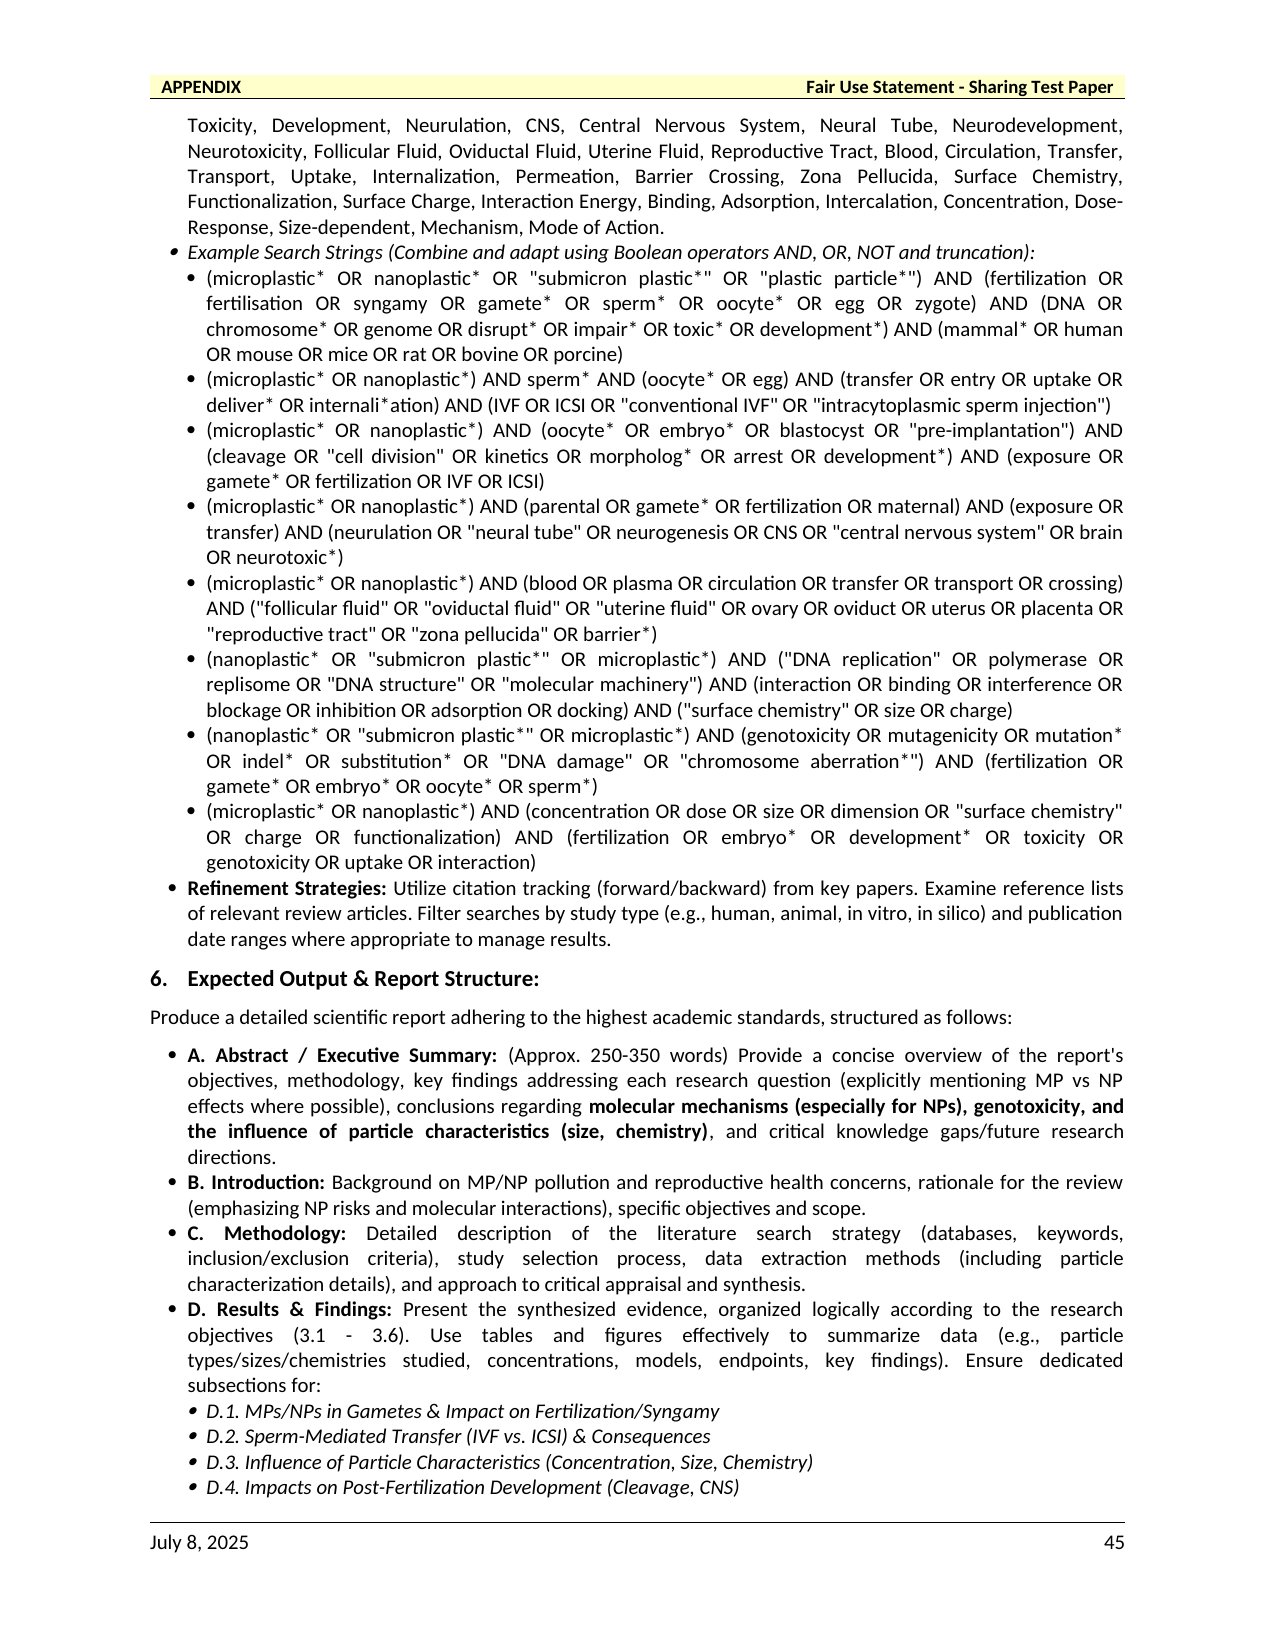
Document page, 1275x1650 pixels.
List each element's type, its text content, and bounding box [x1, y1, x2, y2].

list Example Search Strings (Combine and adapt using Boolean operators AND, OR, NOT and truncation): [169, 239, 1125, 265]
list Refinement Strategies: Utilize citation tracking (forward/backward) from key papers. Examine reference lists of relevant review articles. Filter searches by study type (e.g., human, animal, in vitro, in silico) and publication date ranges where appropriate to manage results. [169, 875, 1125, 951]
list C. Methodology: Detailed description of the literature search strategy (databases, keywords, inclusion/exclusion criteria), study selection process, data extraction methods (including particle characterization details), and approach to critical appraisal and synthesis. [169, 1220, 1125, 1296]
list (microplastic* OR nanoplastic*) AND (blood OR plasma OR circulation OR transfer OR transport OR crossing) AND ("follicular fluid" OR "oviductal fluid" OR "uterine fluid" OR ovary OR oviduct OR uterus OR placenta OR "reproductive tract" OR "zona pellucida" OR barrier*) [187, 570, 1125, 646]
list B. Introduction: Background on MP/NP pollution and reproductive health concerns, rationale for the review (emphasizing NP risks and molecular interactions), specific objectives and scope. [169, 1169, 1125, 1220]
text Produce a detailed scientific report adhering to the highest academic standards, structured as follows: [150, 1004, 1125, 1030]
list (microplastic* OR nanoplastic* OR "submicron plastic*" OR "plastic particle*") AND (fertilization OR fertilisation OR syngamy OR gamete* OR sperm* OR oocyte* OR egg OR zygote) AND (DNA OR chromosome* OR genome OR disrupt* OR impair* OR toxic* OR development*) AND (mammal* OR human OR mouse OR mice OR rat OR bovine OR porcine) [187, 265, 1125, 367]
list D.4. Impacts on Post-Fertilization Development (Cleavage, CNS) [187, 1474, 1125, 1500]
list (nanoplastic* OR "submicron plastic*" OR microplastic*) AND ("DNA replication" OR polymerase OR replisome OR "DNA structure" OR "molecular machinery") AND (interaction OR binding OR interference OR blockage OR inhibition OR adsorption OR docking) AND ("surface chemistry" OR size OR charge) [187, 646, 1125, 722]
list Toxicity, Development, Neurulation, CNS, Central Nervous System, Neural Tube, Neurodevelopment, Neurotoxicity, Follicular Fluid, Oviductal Fluid, Uterine Fluid, Reproductive Tract, Blood, Circulation, Transfer, Transport, Uptake, Internalization, Permeation, Barrier Crossing, Zona Pellucida, Surface Chemistry, Functionalization, Surface Charge, Interaction Energy, Binding, Adsorption, Intercalation, Concentration, Dose-Response, Size-dependent, Mechanism, Mode of Action. [169, 112, 1125, 239]
list D.1. MPs/NPs in Gametes & Impact on Fertilization/Syngamy [187, 1398, 1125, 1423]
list D. Results & Findings: Present the synthesized evidence, organized logically according to the research objectives (3.1 - 3.6). Use tables and figures effectively to summarize data (e.g., particle types/sizes/chemistries studied, concentrations, models, endpoints, key findings). Ensure dedicated subsections for: [169, 1296, 1125, 1398]
list (nanoplastic* OR "submicron plastic*" OR microplastic*) AND (genotoxicity OR mutagenicity OR mutation* OR indel* OR substitution* OR "DNA damage" OR "chromosome aberration*") AND (fertilization OR gamete* OR embryo* OR oocyte* OR sperm*) [187, 722, 1125, 799]
list (microplastic* OR nanoplastic*) AND (concentration OR dose OR size OR dimension OR "surface chemistry" OR charge OR functionalization) AND (fertilization OR embryo* OR development* OR toxicity OR genotoxicity OR uptake OR interaction) [187, 799, 1125, 875]
list (microplastic* OR nanoplastic*) AND (parental OR gamete* OR fertilization OR maternal) AND (exposure OR transfer) AND (neurulation OR "neural tube" OR neurogenesis OR CNS OR "central nervous system" OR brain OR neurotoxic*) [187, 494, 1125, 570]
list D.3. Influence of Particle Characteristics (Concentration, Size, Chemistry) [187, 1449, 1125, 1474]
subtitle Expected Output & Report Structure: [150, 964, 1125, 992]
list (microplastic* OR nanoplastic*) AND sperm* AND (oocyte* OR egg) AND (transfer OR entry OR uptake OR deliver* OR internali*ation) AND (IVF OR ICSI OR "conventional IVF" OR "intracytoplasmic sperm injection") [187, 367, 1125, 417]
list (microplastic* OR nanoplastic*) AND (oocyte* OR embryo* OR blastocyst OR "pre-implantation") AND (cleavage OR "cell division" OR kinetics OR morpholog* OR arrest OR development*) AND (exposure OR gamete* OR fertilization OR IVF OR ICSI) [187, 417, 1125, 494]
list D.2. Sperm-Mediated Transfer (IVF vs. ICSI) & Consequences [187, 1423, 1125, 1449]
list A. Abstract / Executive Summary: (Approx. 250-350 words) Provide a concise overview of the report's objectives, methodology, key findings addressing each research question (explicitly mentioning MP vs NP effects where possible), conclusions regarding molecular mechanisms (especially for NPs), genotoxicity, and the influence of particle characteristics (size, chemistry), and critical knowledge gaps/future research directions. [169, 1042, 1125, 1169]
